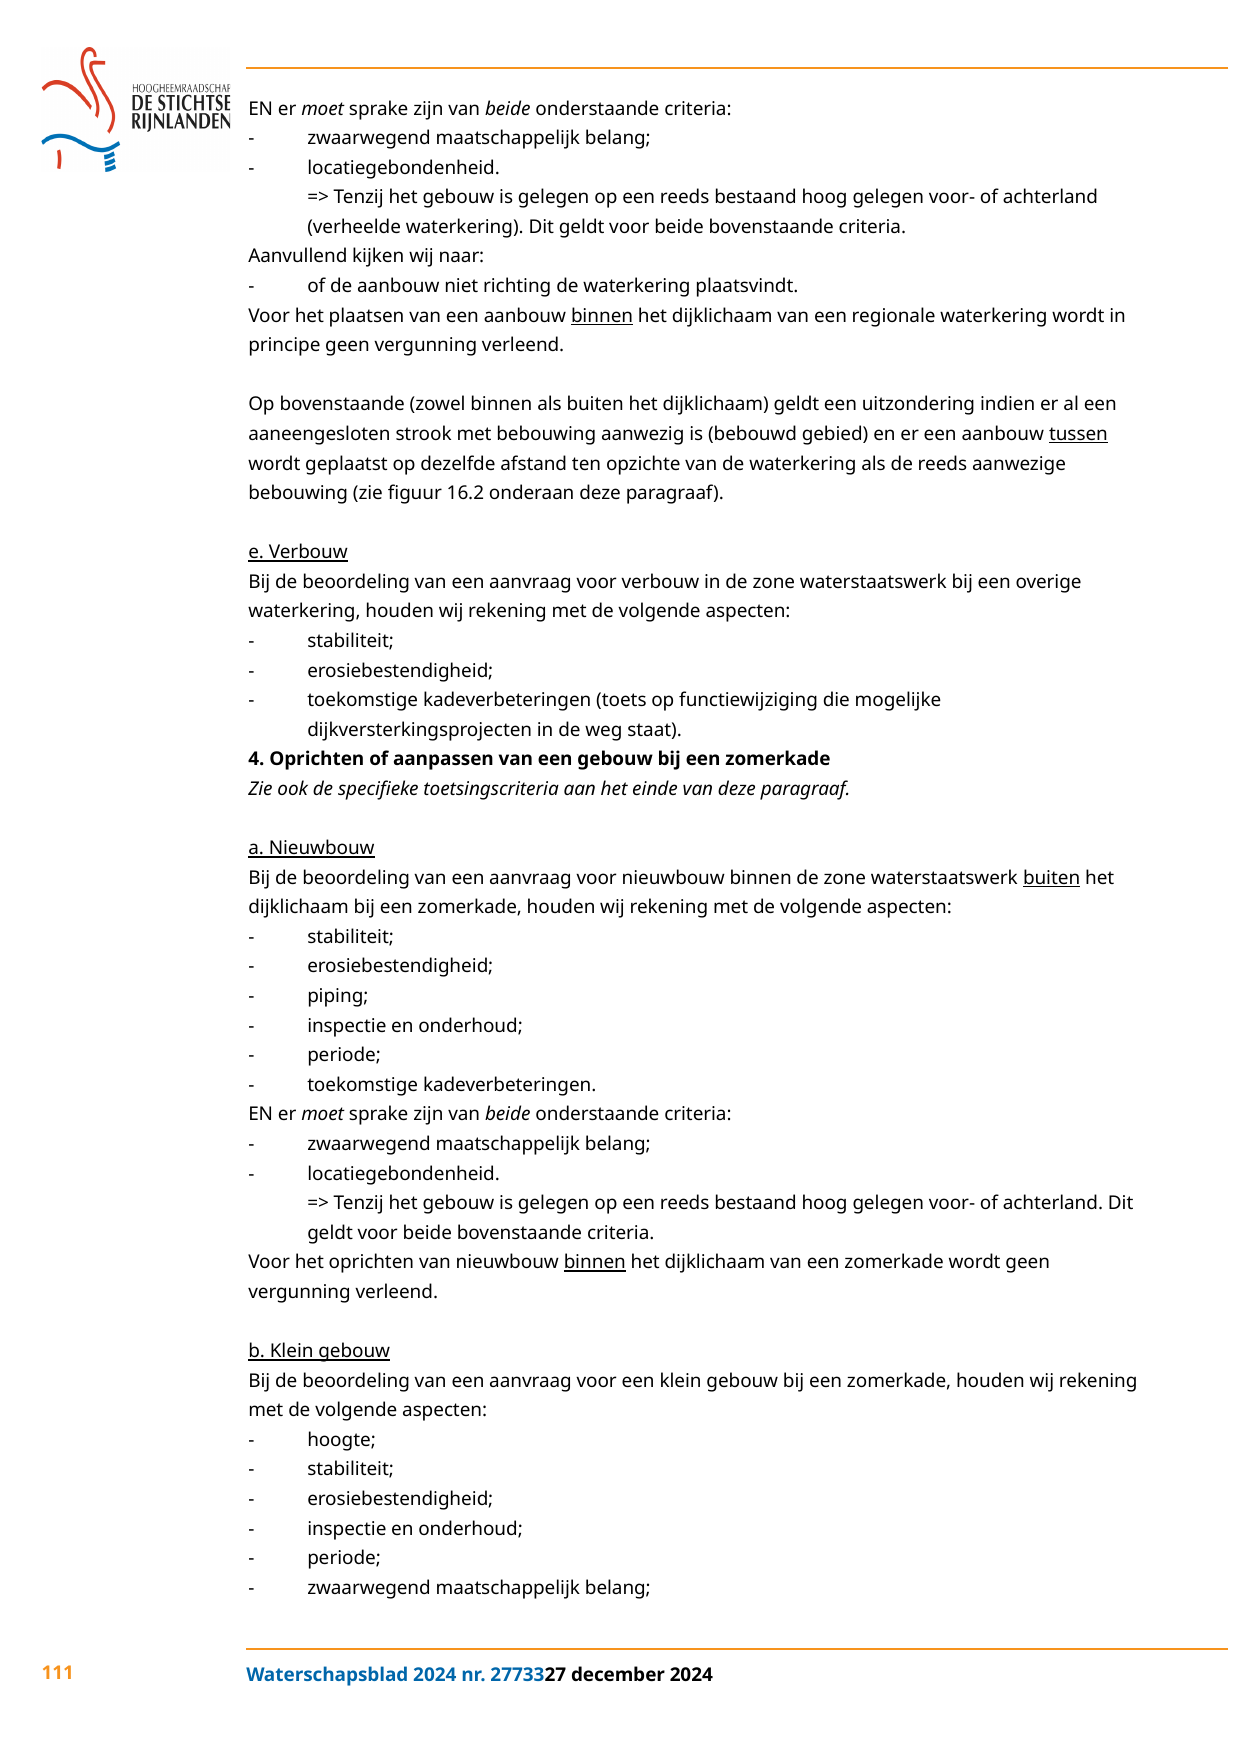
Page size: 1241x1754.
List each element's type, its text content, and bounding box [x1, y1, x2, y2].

list inspectie en onderhoud; [248, 1515, 1152, 1541]
text Aanvullend kijken wij naar: [248, 243, 1152, 268]
list hoogte; [248, 1426, 1152, 1452]
list => Tenzij het gebouw is gelegen op een reeds bestaand hoog gelegen voor- of achterland (verheelde waterkering). Dit geldt voor beide bovenstaande criteria. [248, 183, 1152, 239]
text Op bovenstaande (zowel binnen als buiten het dijklichaam) geldt een uitzondering indien er al een aaneengesloten strook met bebouwing aanwezig is (bebouwd gebied) en er een aanbouw tussen wordt geplaatst op dezelfde afstand ten opzichte van de waterkering als de reeds aanwezige bebouwing (zie figuur 16.2 onderaan deze paragraaf). [248, 391, 1152, 505]
text Voor het oprichten van nieuwbouw binnen het dijklichaam van een zomerkade wordt geen vergunning verleend. [248, 1248, 1152, 1304]
text Zie ook de specifieke toetsingscriteria aan het einde van deze paragraaf. [248, 775, 1152, 801]
text e. Verbouw [248, 538, 1152, 564]
list erosiebestendigheid; [248, 657, 1152, 683]
text Bij de beoordeling van een aanvraag voor nieuwbouw binnen de zone waterstaatswerk buiten het dijklichaam bij een zomerkade, houden wij rekening met de volgende aspecten: [248, 864, 1152, 919]
list zwaarwegend maatschappelijk belang; [248, 1130, 1152, 1156]
text EN er moet sprake zijn van beide onderstaande criteria: [248, 95, 1152, 121]
list erosiebestendigheid; [248, 1485, 1152, 1511]
list erosiebestendigheid; [248, 953, 1152, 978]
list locatiegebondenheid. [248, 1160, 1152, 1186]
list toekomstige kadeverbeteringen (toets op functiewijziging die mogelijke dijkversterkingsprojecten in de weg staat). [248, 686, 1152, 742]
list of de aanbouw niet richting de waterkering plaatsvindt. [248, 272, 1152, 298]
list zwaarwegend maatschappelijk belang; [248, 124, 1152, 150]
list periode; [248, 1544, 1152, 1570]
text Bij de beoordeling van een aanvraag voor een klein gebouw bij een zomerkade, houden wij rekening met de volgende aspecten: [248, 1367, 1152, 1422]
text EN er moet sprake zijn van beide onderstaande criteria: [248, 1101, 1152, 1126]
text Voor het plaatsen van een aanbouw binnen het dijklichaam van een regionale waterkering wordt in principe geen vergunning verleend. [248, 302, 1152, 357]
list => Tenzij het gebouw is gelegen op een reeds bestaand hoog gelegen voor- of achterland. Dit geldt voor beide bovenstaande criteria. [248, 1189, 1152, 1245]
list periode; [248, 1041, 1152, 1067]
text 4. Oprichten of aanpassen van een gebouw bij een zomerkade [248, 746, 1152, 771]
list inspectie en onderhoud; [248, 1012, 1152, 1038]
text b. Klein gebouw [248, 1337, 1152, 1363]
picture [41, 47, 231, 172]
list piping; [248, 982, 1152, 1008]
text Bij de beoordeling van een aanvraag voor verbouw in de zone waterstaatswerk bij een overige waterkering, houden wij rekening met de volgende aspecten: [248, 568, 1152, 623]
list toekomstige kadeverbeteringen. [248, 1071, 1152, 1097]
text a. Nieuwbouw [248, 834, 1152, 860]
list stabiliteit; [248, 1456, 1152, 1481]
list zwaarwegend maatschappelijk belang; [248, 1574, 1152, 1600]
list stabiliteit; [248, 627, 1152, 653]
list locatiegebondenheid. [248, 154, 1152, 180]
list stabiliteit; [248, 923, 1152, 949]
